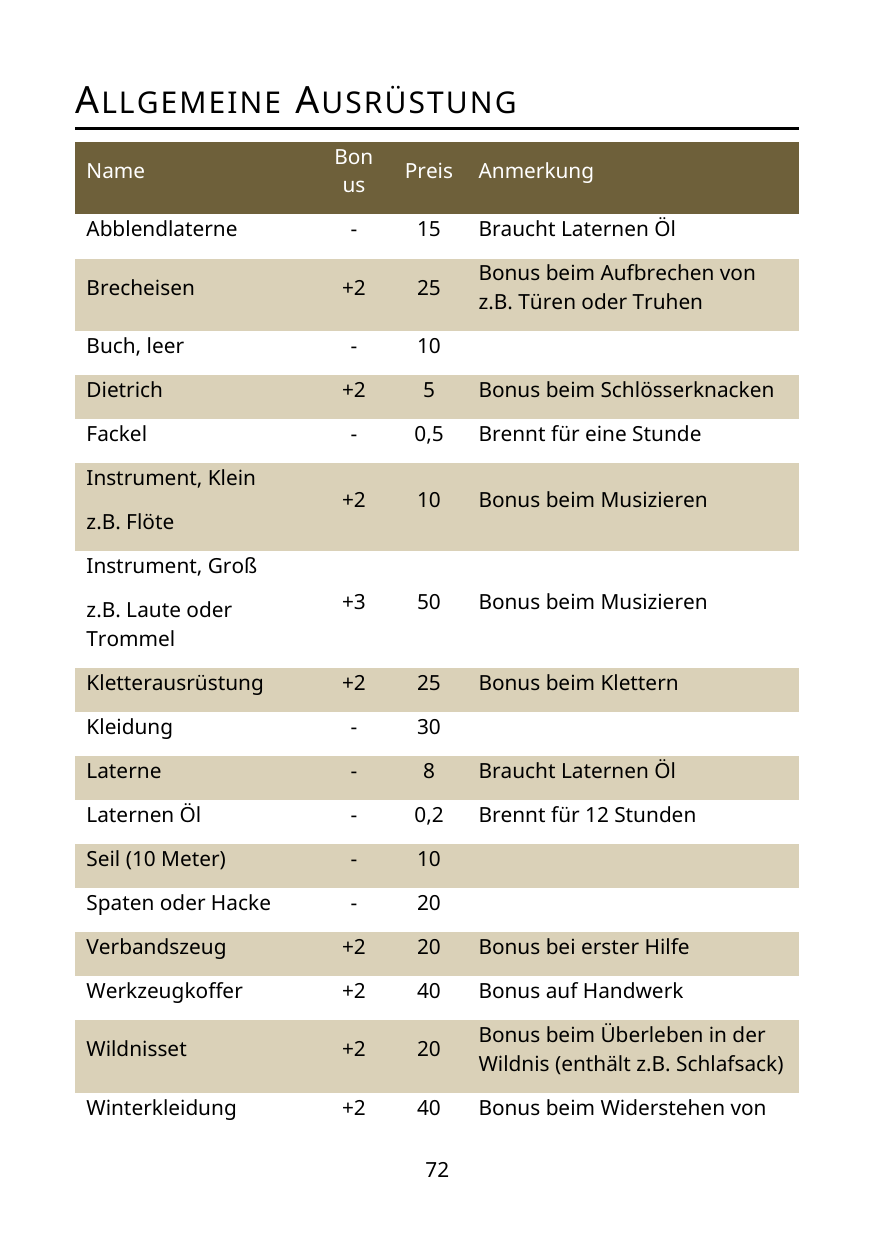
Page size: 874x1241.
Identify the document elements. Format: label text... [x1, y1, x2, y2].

table_cell Braucht Laternen Öl [467, 756, 799, 800]
table_header Bonus [317, 142, 390, 214]
table_cell 25 [390, 668, 467, 712]
table_cell Dietrich [75, 375, 317, 419]
table_cell 10 [390, 463, 467, 551]
table_cell 50 [390, 551, 467, 668]
table_cell - [317, 888, 390, 932]
table_cell - [317, 756, 390, 800]
table_cell +2 [317, 932, 390, 976]
table_header Preis [390, 142, 467, 214]
table_cell 10 [390, 331, 467, 375]
table_cell Bonus beim Musizieren [467, 463, 799, 551]
table_cell Bonus beim Überleben in der Wildnis (enthält z.B. Schlafsack) [467, 1020, 799, 1093]
table_cell Bonus beim Widerstehen von [467, 1093, 799, 1137]
table_cell +2 [317, 375, 390, 419]
table_cell - [317, 331, 390, 375]
table_cell Wildnisset [75, 1020, 317, 1093]
table_cell 0,2 [390, 800, 467, 844]
table_cell +2 [317, 976, 390, 1020]
table_cell Verbandszeug [75, 932, 317, 976]
table_cell - [317, 800, 390, 844]
table_cell [467, 331, 799, 375]
table_cell Buch, leer [75, 331, 317, 375]
table_cell [467, 888, 799, 932]
table_cell +2 [317, 1093, 390, 1137]
table_cell Bonus auf Handwerk [467, 976, 799, 1020]
table_cell Kletterausrüstung [75, 668, 317, 712]
table_cell Bonus bei erster Hilfe [467, 932, 799, 976]
table_cell Bonus beim Aufbrechen von z.B. Türen oder Truhen [467, 259, 799, 331]
table_cell - [317, 419, 390, 463]
table_cell [467, 712, 799, 756]
table_cell 30 [390, 712, 467, 756]
table_cell Laternen Öl [75, 800, 317, 844]
table_cell 8 [390, 756, 467, 800]
table_cell 25 [390, 259, 467, 331]
table_cell [467, 844, 799, 888]
table_cell +2 [317, 259, 390, 331]
table_cell +3 [317, 551, 390, 668]
table_cell +2 [317, 463, 390, 551]
table_cell +2 [317, 1020, 390, 1093]
table_cell Fackel [75, 419, 317, 463]
table_cell 0,5 [390, 419, 467, 463]
table_cell Bonus beim Schlösserknacken [467, 375, 799, 419]
table_cell +2 [317, 668, 390, 712]
table_cell Brennt für 12 Stunden [467, 800, 799, 844]
table_cell - [317, 844, 390, 888]
table_cell Abblendlaterne [75, 214, 317, 258]
table_cell Instrument, Klein z.B. Flöte [75, 463, 317, 551]
table_cell Brennt für eine Stunde [467, 419, 799, 463]
table_cell - [317, 214, 390, 258]
table_cell 40 [390, 976, 467, 1020]
table_header Name [75, 142, 317, 214]
table_cell Kleidung [75, 712, 317, 756]
subtitle Allgemeine Ausrüstung [75, 74, 799, 127]
table_cell Werkzeugkoffer [75, 976, 317, 1020]
table_cell - [317, 712, 390, 756]
table_cell 40 [390, 1093, 467, 1137]
table_cell Bonus beim Musizieren [467, 551, 799, 668]
table_cell 20 [390, 888, 467, 932]
table_cell Instrument, Groß z.B. Laute oder Trommel [75, 551, 317, 668]
table_cell Laterne [75, 756, 317, 800]
table_cell Brecheisen [75, 259, 317, 331]
table_cell 20 [390, 1020, 467, 1093]
table_cell 20 [390, 932, 467, 976]
table_cell Bonus beim Klettern [467, 668, 799, 712]
table_cell Braucht Laternen Öl [467, 214, 799, 258]
table_cell 10 [390, 844, 467, 888]
table_header Anmerkung [467, 142, 799, 214]
table_cell 5 [390, 375, 467, 419]
table_cell Spaten oder Hacke [75, 888, 317, 932]
table_cell Seil (10 Meter) [75, 844, 317, 888]
table_cell Winterkleidung [75, 1093, 317, 1137]
table_cell 15 [390, 214, 467, 258]
